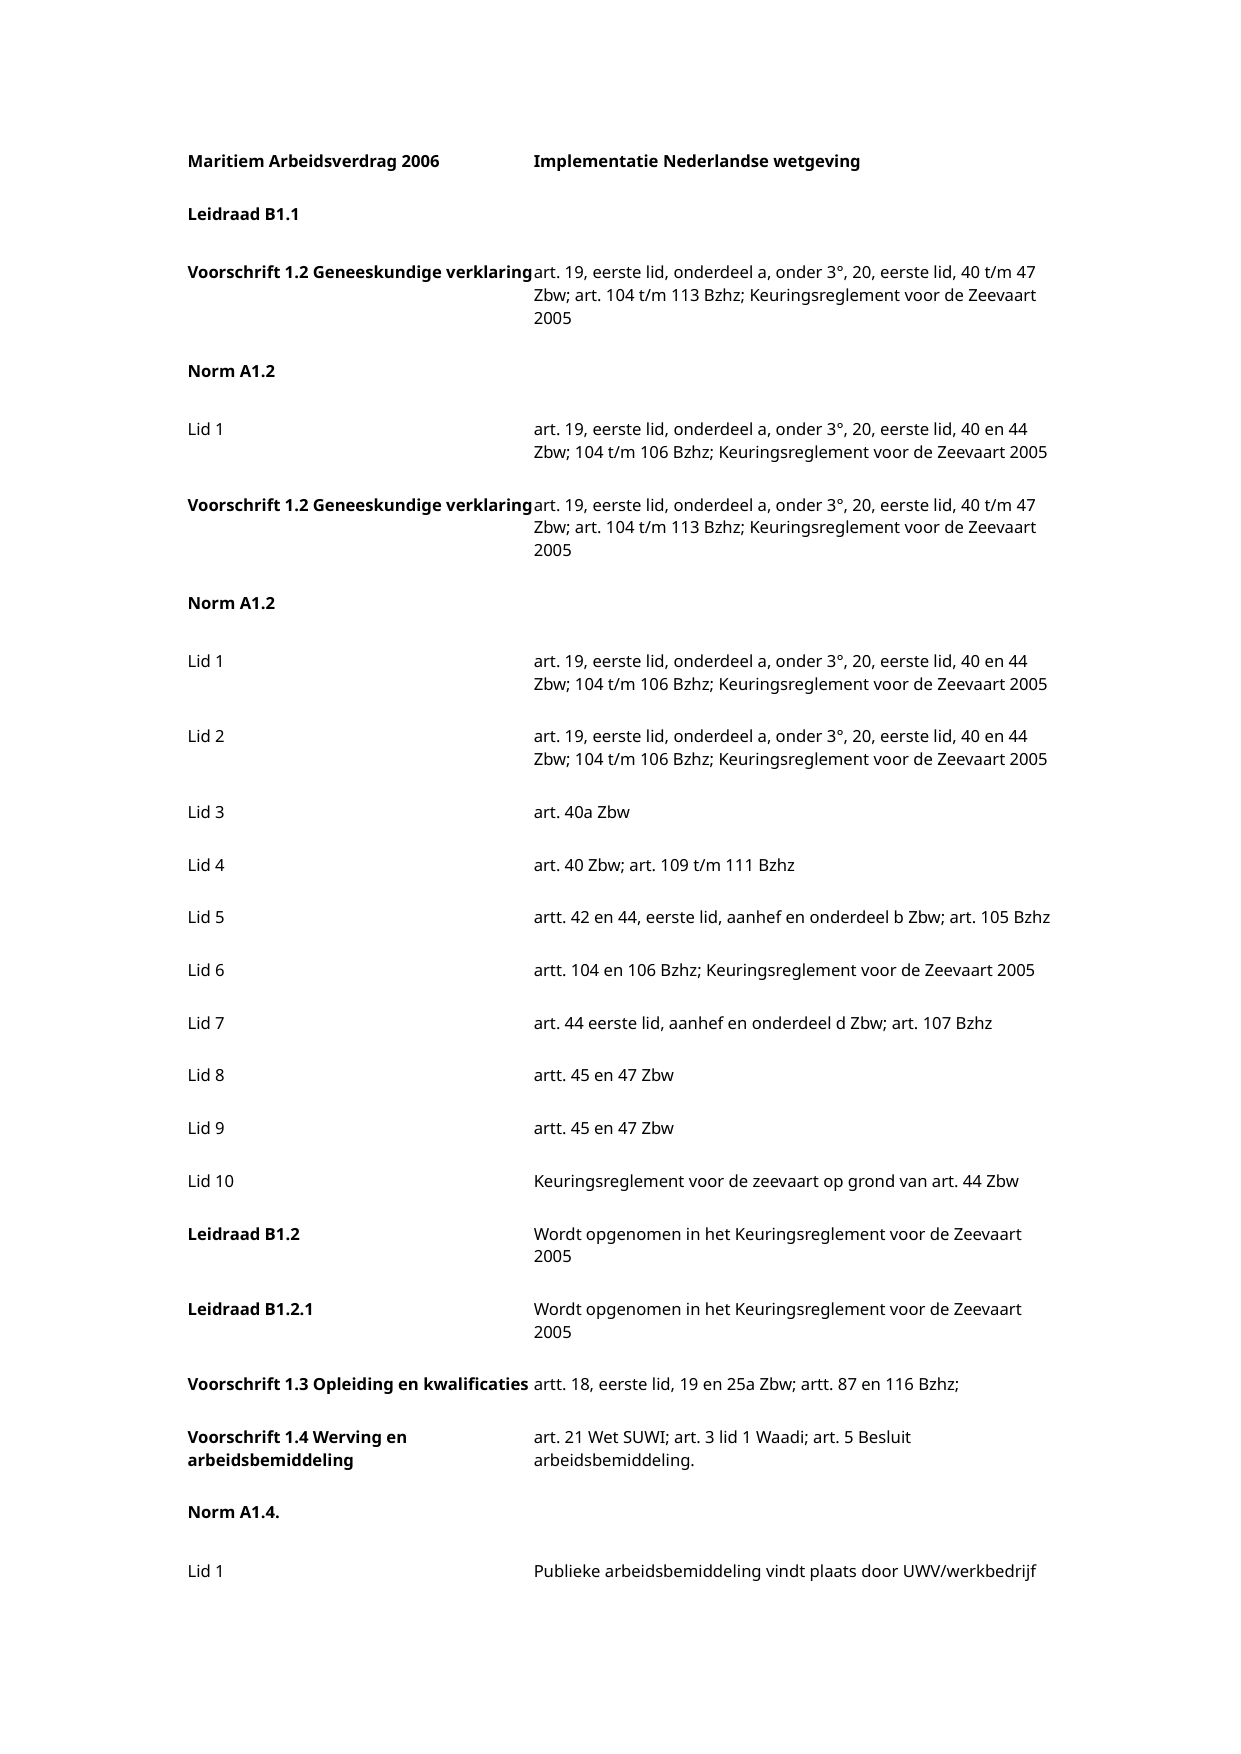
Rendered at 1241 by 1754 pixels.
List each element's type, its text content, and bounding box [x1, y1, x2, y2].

table_cell Lid 4 [188, 853, 533, 906]
table_cell Wordt opgenomen in het Keuringsreglement voor de Zeevaart 2005 [534, 1298, 1053, 1373]
table_cell art. 19, eerste lid, onderdeel a, onder 3°, 20, eerste lid, 40 t/m 47 Zbw; art. 104 t/m 113 Bzhz; Keuringsreglement voor de Zeevaart 2005 [534, 261, 1053, 359]
table_cell [534, 203, 1053, 261]
table_header Implementatie Nederlandse wetgeving [534, 150, 1053, 203]
table_cell Norm A1.2 [188, 591, 533, 650]
table_cell Lid 3 [188, 801, 533, 853]
table_cell Lid 6 [188, 959, 533, 1011]
table_cell artt. 18, eerste lid, 19 en 25a Zbw; artt. 87 en 116 Bzhz; [534, 1373, 1053, 1426]
table_cell Lid 1 [188, 1560, 533, 1582]
table_cell art. 19, eerste lid, onderdeel a, onder 3°, 20, eerste lid, 40 t/m 47 Zbw; art. 104 t/m 113 Bzhz; Keuringsreglement voor de Zeevaart 2005 [534, 493, 1053, 591]
table_cell art. 19, eerste lid, onderdeel a, onder 3°, 20, eerste lid, 40 en 44 Zbw; 104 t/m 106 Bzhz; Keuringsreglement voor de Zeevaart 2005 [534, 725, 1053, 801]
table_cell Wordt opgenomen in het Keuringsreglement voor de Zeevaart 2005 [534, 1222, 1053, 1298]
table_cell Lid 1 [188, 418, 533, 493]
table_cell Voorschrift 1.2 Geneeskundige verklaring [188, 493, 533, 591]
table_cell art. 44 eerste lid, aanhef en onderdeel d Zbw; art. 107 Bzhz [534, 1011, 1053, 1064]
table_cell Norm A1.4. [188, 1501, 533, 1559]
table_cell artt. 45 en 47 Zbw [534, 1117, 1053, 1169]
table_cell artt. 45 en 47 Zbw [534, 1064, 1053, 1117]
table_cell art. 19, eerste lid, onderdeel a, onder 3°, 20, eerste lid, 40 en 44 Zbw; 104 t/m 106 Bzhz; Keuringsreglement voor de Zeevaart 2005 [534, 650, 1053, 725]
table_cell Leidraad B1.2.1 [188, 1298, 533, 1373]
table_cell Lid 1 [188, 650, 533, 725]
table_cell Lid 8 [188, 1064, 533, 1117]
table_cell Publieke arbeidsbemiddeling vindt plaats door UWV/werkbedrijf [534, 1560, 1053, 1582]
table_cell art. 40a Zbw [534, 801, 1053, 853]
table_cell Leidraad B1.2 [188, 1222, 533, 1298]
table_cell Lid 2 [188, 725, 533, 801]
table_cell artt. 42 en 44, eerste lid, aanhef en onderdeel b Zbw; art. 105 Bzhz [534, 906, 1053, 959]
table_cell Lid 9 [188, 1117, 533, 1169]
table_cell Voorschrift 1.3 Opleiding en kwalificaties [188, 1373, 533, 1426]
table_cell Keuringsreglement voor de zeevaart op grond van art. 44 Zbw [534, 1170, 1053, 1222]
table_cell [534, 591, 1053, 650]
table_cell art. 40 Zbw; art. 109 t/m 111 Bzhz [534, 853, 1053, 906]
table_cell Lid 10 [188, 1170, 533, 1222]
table_cell Lid 5 [188, 906, 533, 959]
table_cell artt. 104 en 106 Bzhz; Keuringsreglement voor de Zeevaart 2005 [534, 959, 1053, 1011]
table_cell Leidraad B1.1 [188, 203, 533, 261]
table_cell Voorschrift 1.2 Geneeskundige verklaring [188, 261, 533, 359]
table_cell Norm A1.2 [188, 359, 533, 418]
table_header Maritiem Arbeidsverdrag 2006 [188, 150, 533, 203]
table_cell Voorschrift 1.4 Werving en arbeidsbemiddeling [188, 1426, 533, 1501]
table_cell [534, 359, 1053, 418]
table_cell art. 21 Wet SUWI; art. 3 lid 1 Waadi; art. 5 Besluit arbeidsbemiddeling. [534, 1426, 1053, 1501]
table_cell Lid 7 [188, 1011, 533, 1064]
table_cell [534, 1501, 1053, 1559]
table_cell art. 19, eerste lid, onderdeel a, onder 3°, 20, eerste lid, 40 en 44 Zbw; 104 t/m 106 Bzhz; Keuringsreglement voor de Zeevaart 2005 [534, 418, 1053, 493]
